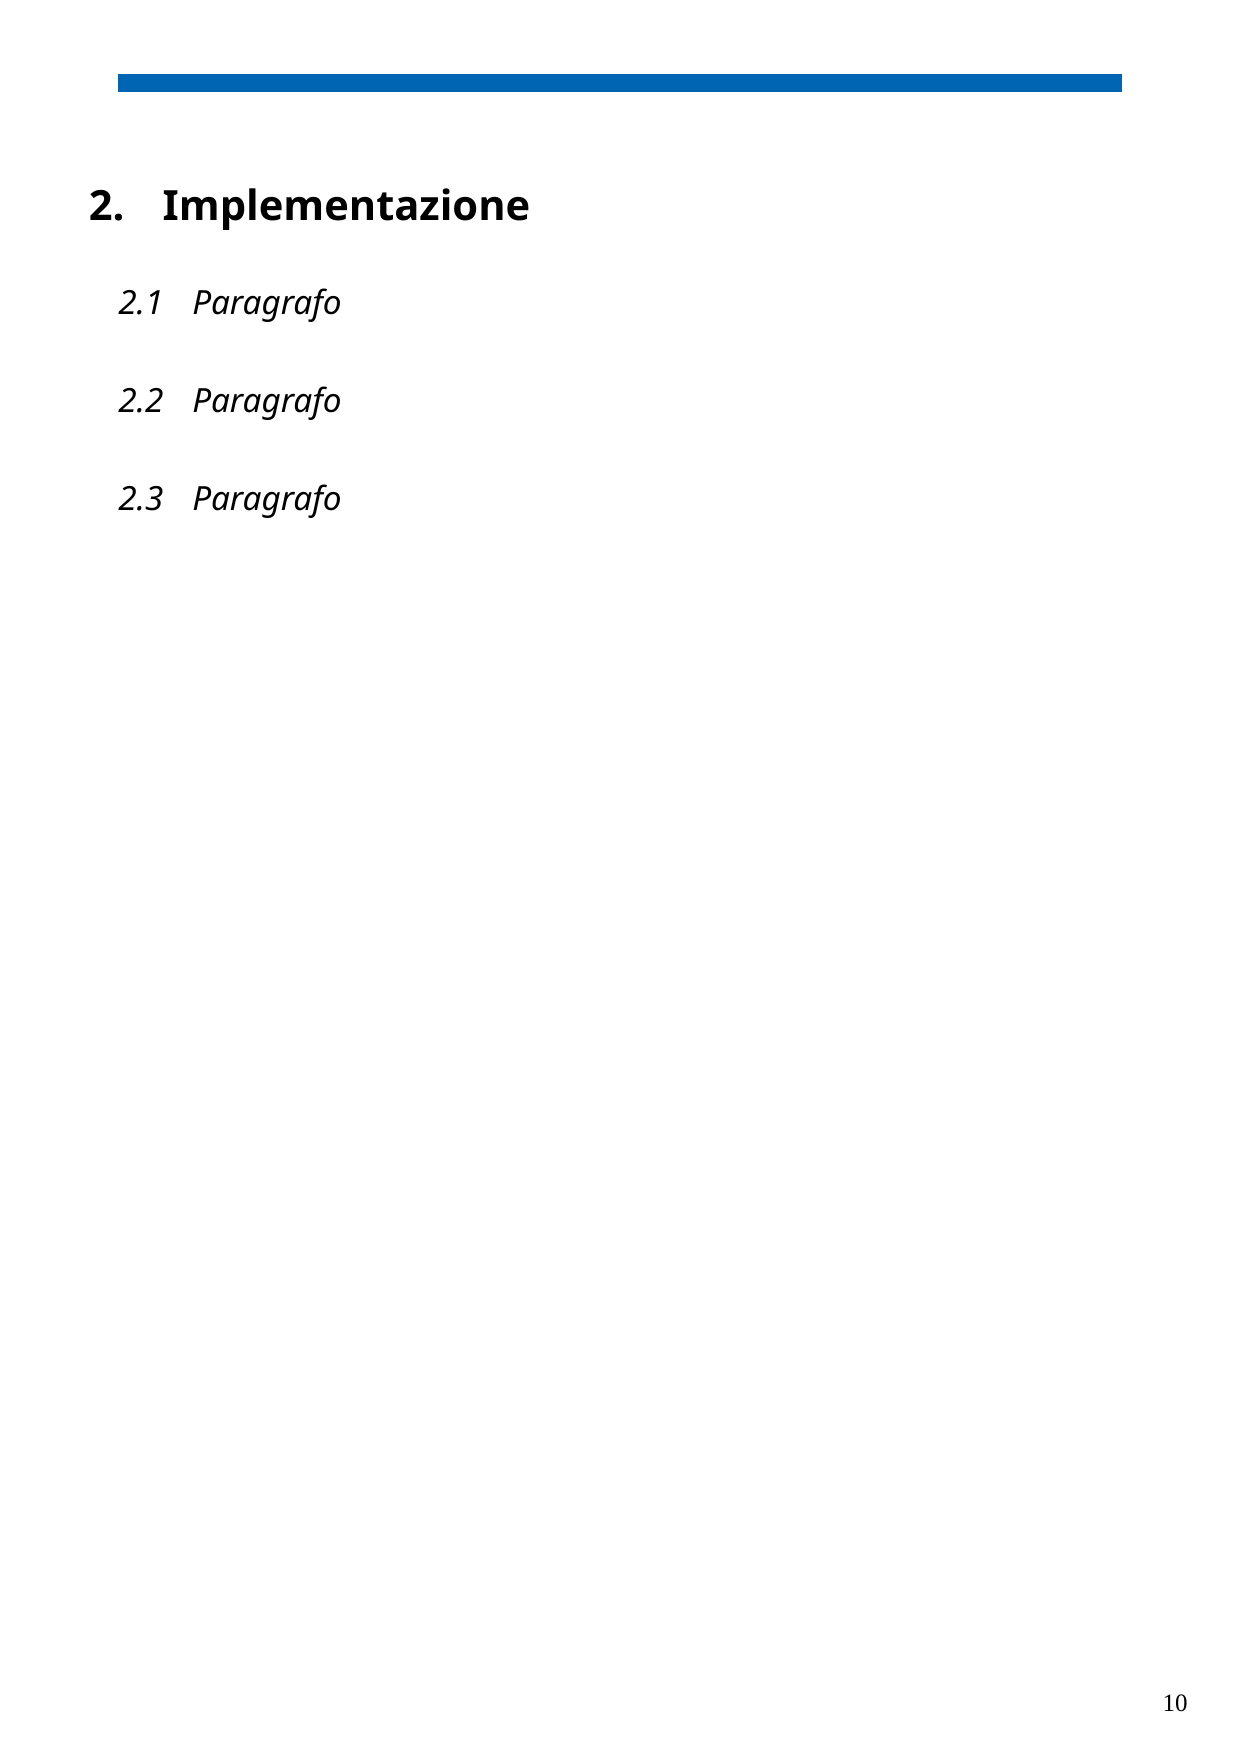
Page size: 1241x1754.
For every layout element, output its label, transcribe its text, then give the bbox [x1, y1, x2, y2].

subtitle Paragrafo [118, 279, 1122, 324]
subtitle Implementazione [89, 176, 1122, 233]
subtitle Paragrafo [118, 377, 1122, 422]
subtitle Paragrafo [118, 475, 1122, 520]
